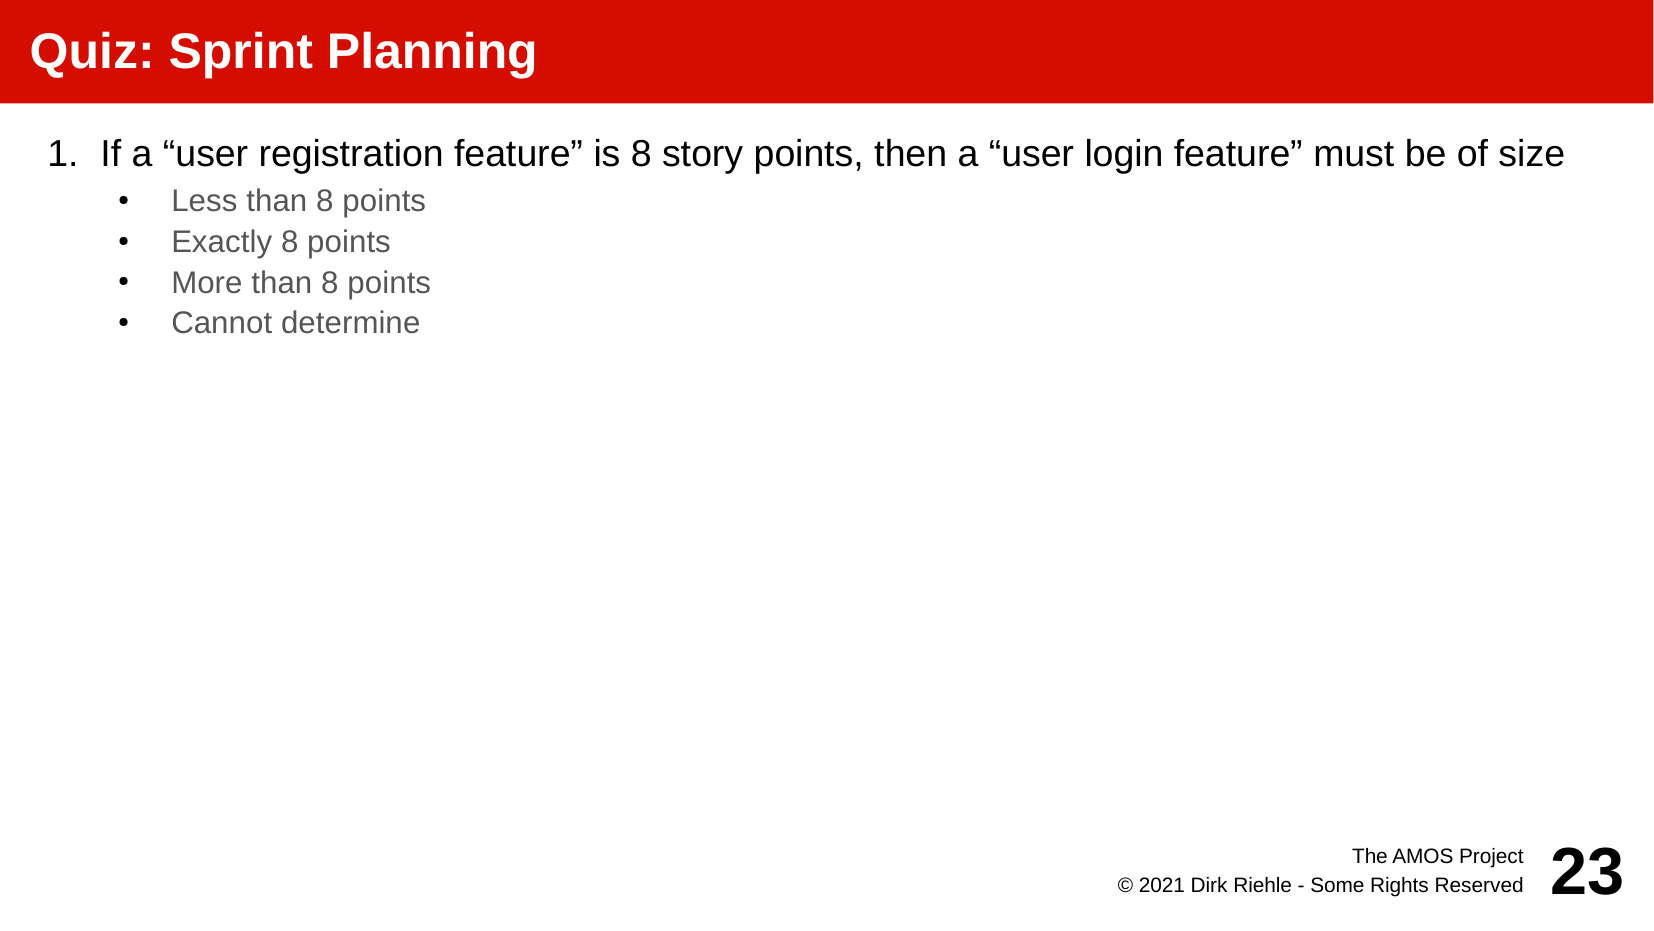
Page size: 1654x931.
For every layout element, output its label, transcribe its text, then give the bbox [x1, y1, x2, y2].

list If a “user registration feature” is 8 story points, then a “user login feature” must be of size Less than 8 points Exactly 8 points More than 8 points Cannot determine [29, 132, 1625, 813]
title Quiz: Sprint Planning [0, 0, 1654, 104]
